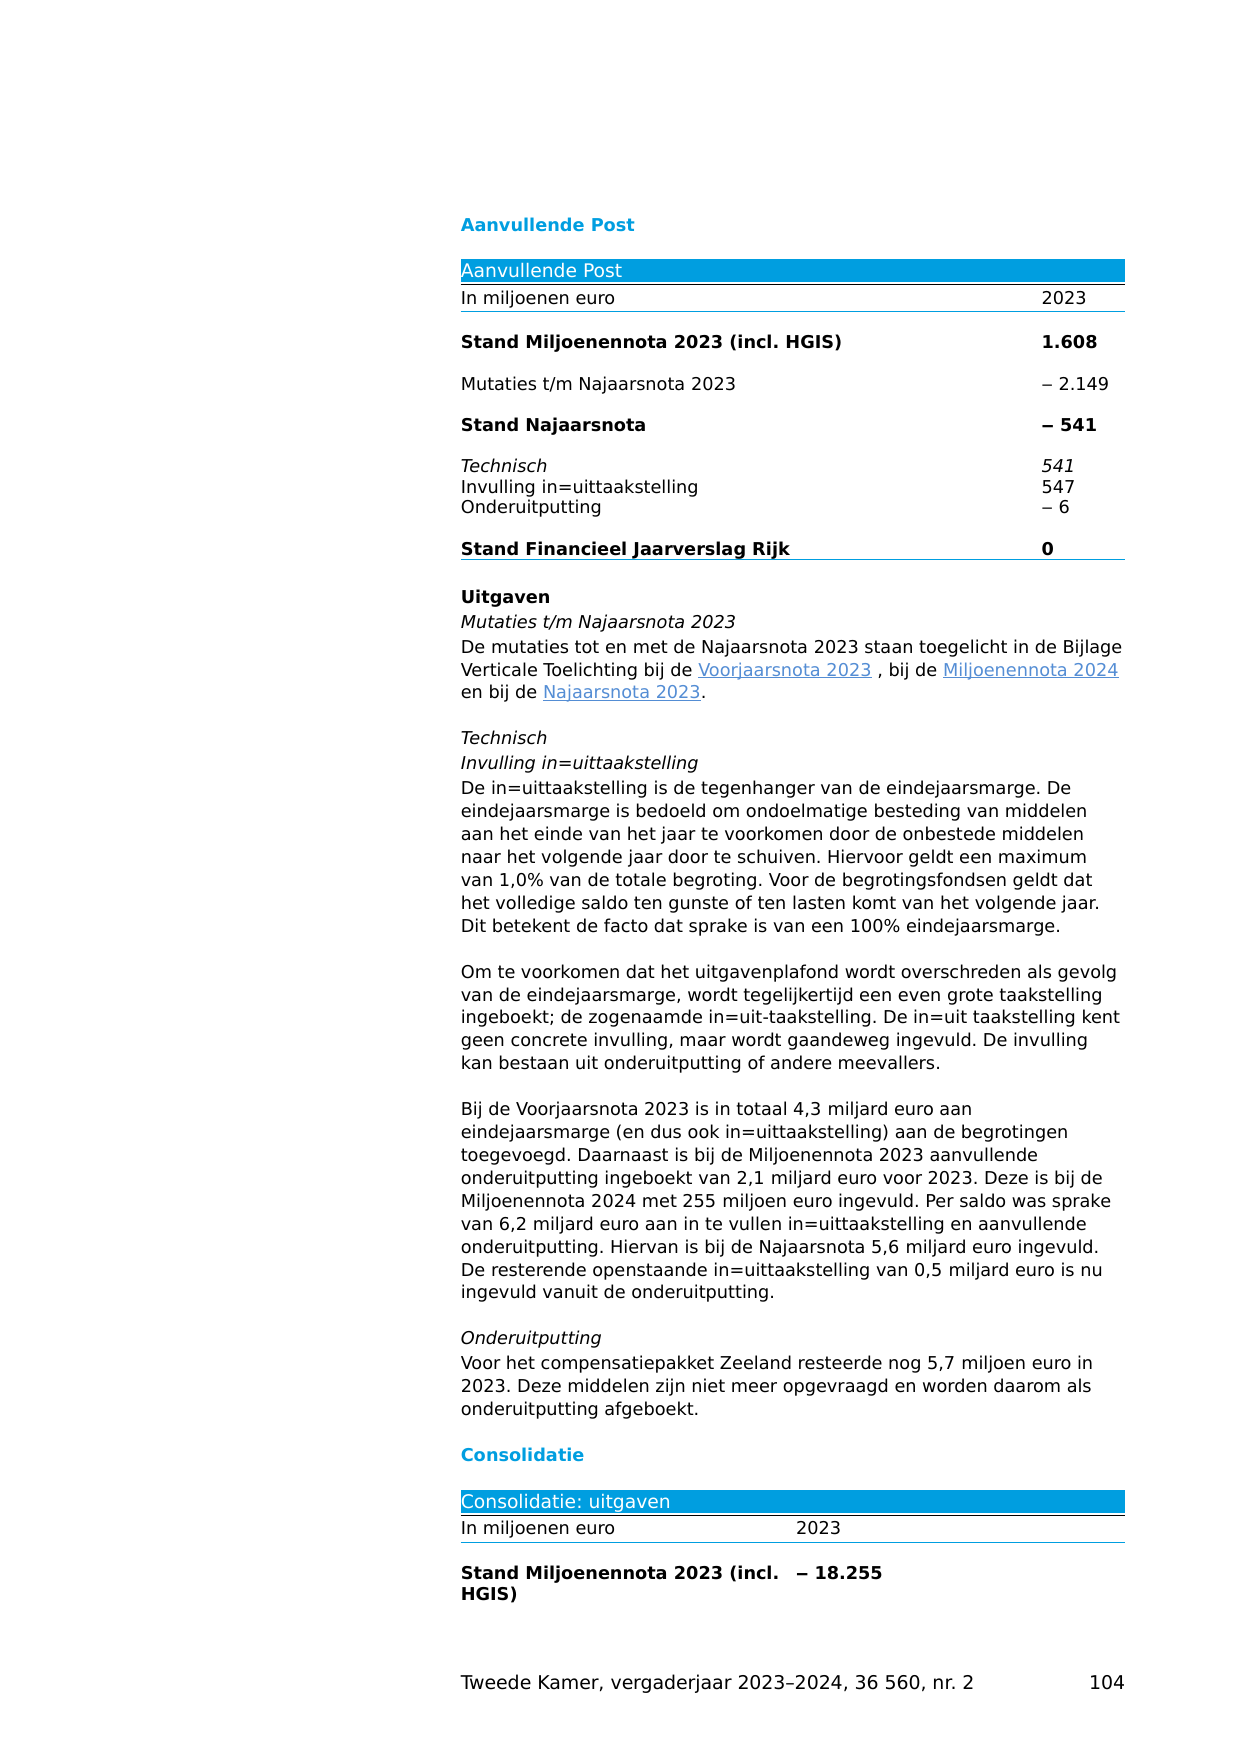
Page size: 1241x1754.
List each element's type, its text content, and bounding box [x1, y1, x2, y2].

table_cell Mutaties t/m Najaarsnota 2023 [461, 374, 1038, 394]
table_cell ‒ 541 [1039, 415, 1125, 436]
table_cell Invulling in=uittaakstelling [461, 477, 1038, 497]
table_cell [1039, 394, 1125, 415]
table_cell ‒ 2.149 [1039, 374, 1125, 394]
text Voor het compensatiepakket Zeeland resteerde nog 5,7 miljoen euro in 2023. Deze middelen zijn niet meer opgevraagd en worden daarom als onderuitputting afgeboekt. [461, 1351, 1125, 1420]
table_cell [793, 1604, 1125, 1625]
table_cell [461, 436, 1038, 456]
table_cell 541 [1039, 456, 1125, 477]
table_cell [461, 394, 1038, 415]
table_cell Technisch [461, 456, 1038, 477]
text De in=uittaakstelling is de tegenhanger van de eindejaarsmarge. De eindejaarsmarge is bedoeld om ondoelmatige besteding van middelen aan het einde van het jaar te voorkomen door de onbestede middelen naar het volgende jaar door te schuiven. Hiervoor geldt een maximum van 1,0% van de totale begroting. Voor de begrotingsfondsen geldt dat het volledige saldo ten gunste of ten lasten komt van het volgende jaar. Dit betekent de facto dat sprake is van een 100% eindejaarsmarge. [461, 776, 1125, 937]
text Technisch [461, 726, 1125, 749]
table_cell [461, 353, 1038, 374]
text Mutaties t/m Najaarsnota 2023 [461, 610, 1125, 633]
text Uitgaven [461, 585, 1125, 608]
text Bĳ de Voorjaarsnota 2023 is in totaal 4,3 miljard euro aan eindejaarsmarge (en dus ook in=uittaakstelling) aan de begrotingen toegevoegd. Daarnaast is bĳ de Miljoenennota 2023 aanvullende onderuitputting ingeboekt van 2,1 miljard euro voor 2023. Deze is bĳ de Miljoenennota 2024 met 255 miljoen euro ingevuld. Per saldo was sprake van 6,2 miljard euro aan in te vullen in=uittaakstelling en aanvullende onderuitputting. Hiervan is bij de Najaarsnota 5,6 miljard euro ingevuld. De resterende openstaande in=uittaakstelling van 0,5 miljard euro is nu ingevuld vanuit de onderuitputting. [461, 1097, 1125, 1303]
text Onderuitputting [461, 1326, 1125, 1349]
table_cell 1.608 [1039, 333, 1125, 353]
text Om te voorkomen dat het uitgavenplafond wordt overschreden als gevolg van de eindejaarsmarge, wordt tegelijkertijd een even grote taakstelling ingeboekt; de zogenaamde in=uit-taakstelling. De in=uit taakstelling kent geen concrete invulling, maar wordt gaandeweg ingevuld. De invulling kan bestaan uit onderuitputting of andere meevallers. [461, 960, 1125, 1074]
table_cell [461, 518, 1038, 539]
table_cell ‒ 18.255 [793, 1563, 1125, 1604]
text Invulling in=uittaakstelling [461, 751, 1125, 774]
table_cell Stand Najaarsnota [461, 415, 1038, 436]
table_cell [1039, 436, 1125, 456]
table_cell [1039, 353, 1125, 374]
table_cell [461, 1543, 793, 1563]
table_cell 547 [1039, 477, 1125, 497]
table_cell [461, 1604, 793, 1625]
table_cell [461, 312, 1038, 332]
table_cell [1039, 518, 1125, 539]
table_cell ‒ 6 [1039, 498, 1125, 518]
table_cell In miljoenen euro [461, 1516, 793, 1542]
title Consolidatie [461, 1443, 1125, 1466]
table_cell 2023 [793, 1516, 1125, 1542]
table_cell 2023 [1039, 285, 1125, 311]
table_cell Stand Miljoenennota 2023 (incl. HGIS) [461, 1563, 793, 1604]
table_cell 0 [1039, 539, 1125, 559]
text De mutaties tot en met de Najaarsnota 2023 staan toegelicht in de Bijlage Verticale Toelichting bij de Voorjaarsnota 2023 , bij de Miljoenennota 2024 en bij de Najaarsnota 2023. [461, 635, 1125, 703]
table_cell [793, 1543, 1125, 1563]
table_cell Stand Financieel Jaarverslag Rijk [461, 539, 1038, 559]
table_cell Onderuitputting [461, 498, 1038, 518]
table_cell [1039, 312, 1125, 332]
table_cell In miljoenen euro [461, 285, 1038, 311]
table_cell Stand Miljoenennota 2023 (incl. HGIS) [461, 333, 1038, 353]
title Aanvullende Post [461, 213, 1125, 236]
